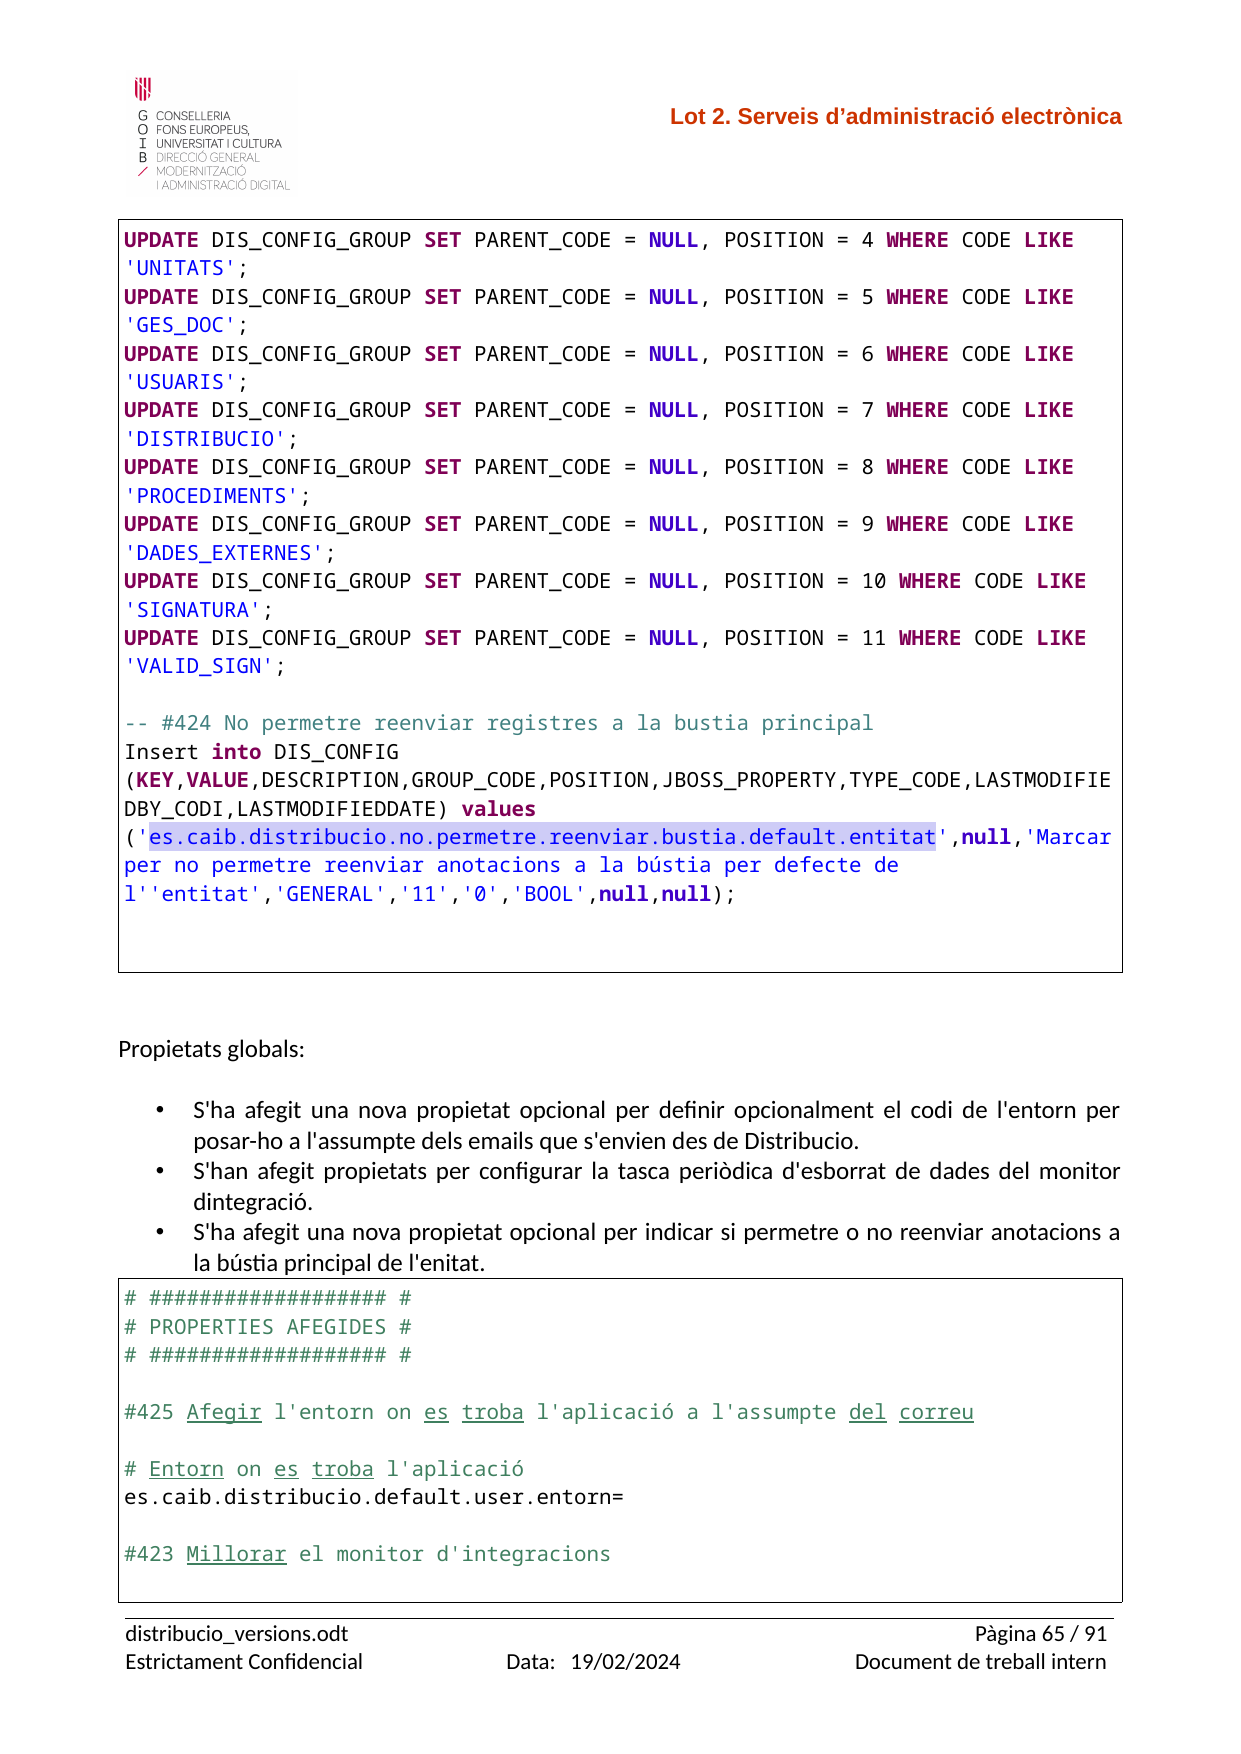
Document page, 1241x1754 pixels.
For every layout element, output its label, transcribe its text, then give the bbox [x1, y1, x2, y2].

picture [126, 70, 299, 197]
text Propietats globals: [118, 1033, 1122, 1064]
list S'ha afegit una nova propietat opcional per indicar si permetre o no reenviar anotacions a la bústia principal de l'enitat. [156, 1216, 1122, 1277]
list S'ha afegit una nova propietat opcional per definir opcionalment el codi de l'entorn per posar-ho a l'assumpte dels emails que s'envien des de Distribucio. [156, 1094, 1122, 1155]
list S'han afegit propietats per configurar la tasca periòdica d'esborrat de dades del monitor dintegració. [156, 1155, 1122, 1216]
table_header # ################### # # PROPERTIES AFEGIDES # # ################### # #425 Afegir l'entorn on es troba l'aplicació a l'assumpte del correu # Entorn on es troba l'aplicació es.caib.distribucio.default.user.entorn= #423 Millorar el monitor d'integracions [119, 1279, 1122, 1602]
table_header UPDATE DIS_CONFIG_GROUP SET PARENT_CODE = NULL, POSITION = 4 WHERE CODE LIKE 'UNITATS'; UPDATE DIS_CONFIG_GROUP SET PARENT_CODE = NULL, POSITION = 5 WHERE CODE LIKE 'GES_DOC'; UPDATE DIS_CONFIG_GROUP SET PARENT_CODE = NULL, POSITION = 6 WHERE CODE LIKE 'USUARIS'; UPDATE DIS_CONFIG_GROUP SET PARENT_CODE = NULL, POSITION = 7 WHERE CODE LIKE 'DISTRIBUCIO'; UPDATE DIS_CONFIG_GROUP SET PARENT_CODE = NULL, POSITION = 8 WHERE CODE LIKE 'PROCEDIMENTS'; UPDATE DIS_CONFIG_GROUP SET PARENT_CODE = NULL, POSITION = 9 WHERE CODE LIKE 'DADES_EXTERNES'; UPDATE DIS_CONFIG_GROUP SET PARENT_CODE = NULL, POSITION = 10 WHERE CODE LIKE 'SIGNATURA'; UPDATE DIS_CONFIG_GROUP SET PARENT_CODE = NULL, POSITION = 11 WHERE CODE LIKE 'VALID_SIGN'; -- #424 No permetre reenviar registres a la bustia principal Insert into DIS_CONFIG (KEY,VALUE,DESCRIPTION,GROUP_CODE,POSITION,JBOSS_PROPERTY,TYPE_CODE,LASTMODIFIEDBY_CODI,LASTMODIFIEDDATE) values ('es.caib.distribucio.no.permetre.reenviar.bustia.default.entitat',null,'Marcar per no permetre reenviar anotacions a la bústia per defecte de l''entitat','GENERAL','11','0','BOOL',null,null); [119, 220, 1122, 972]
